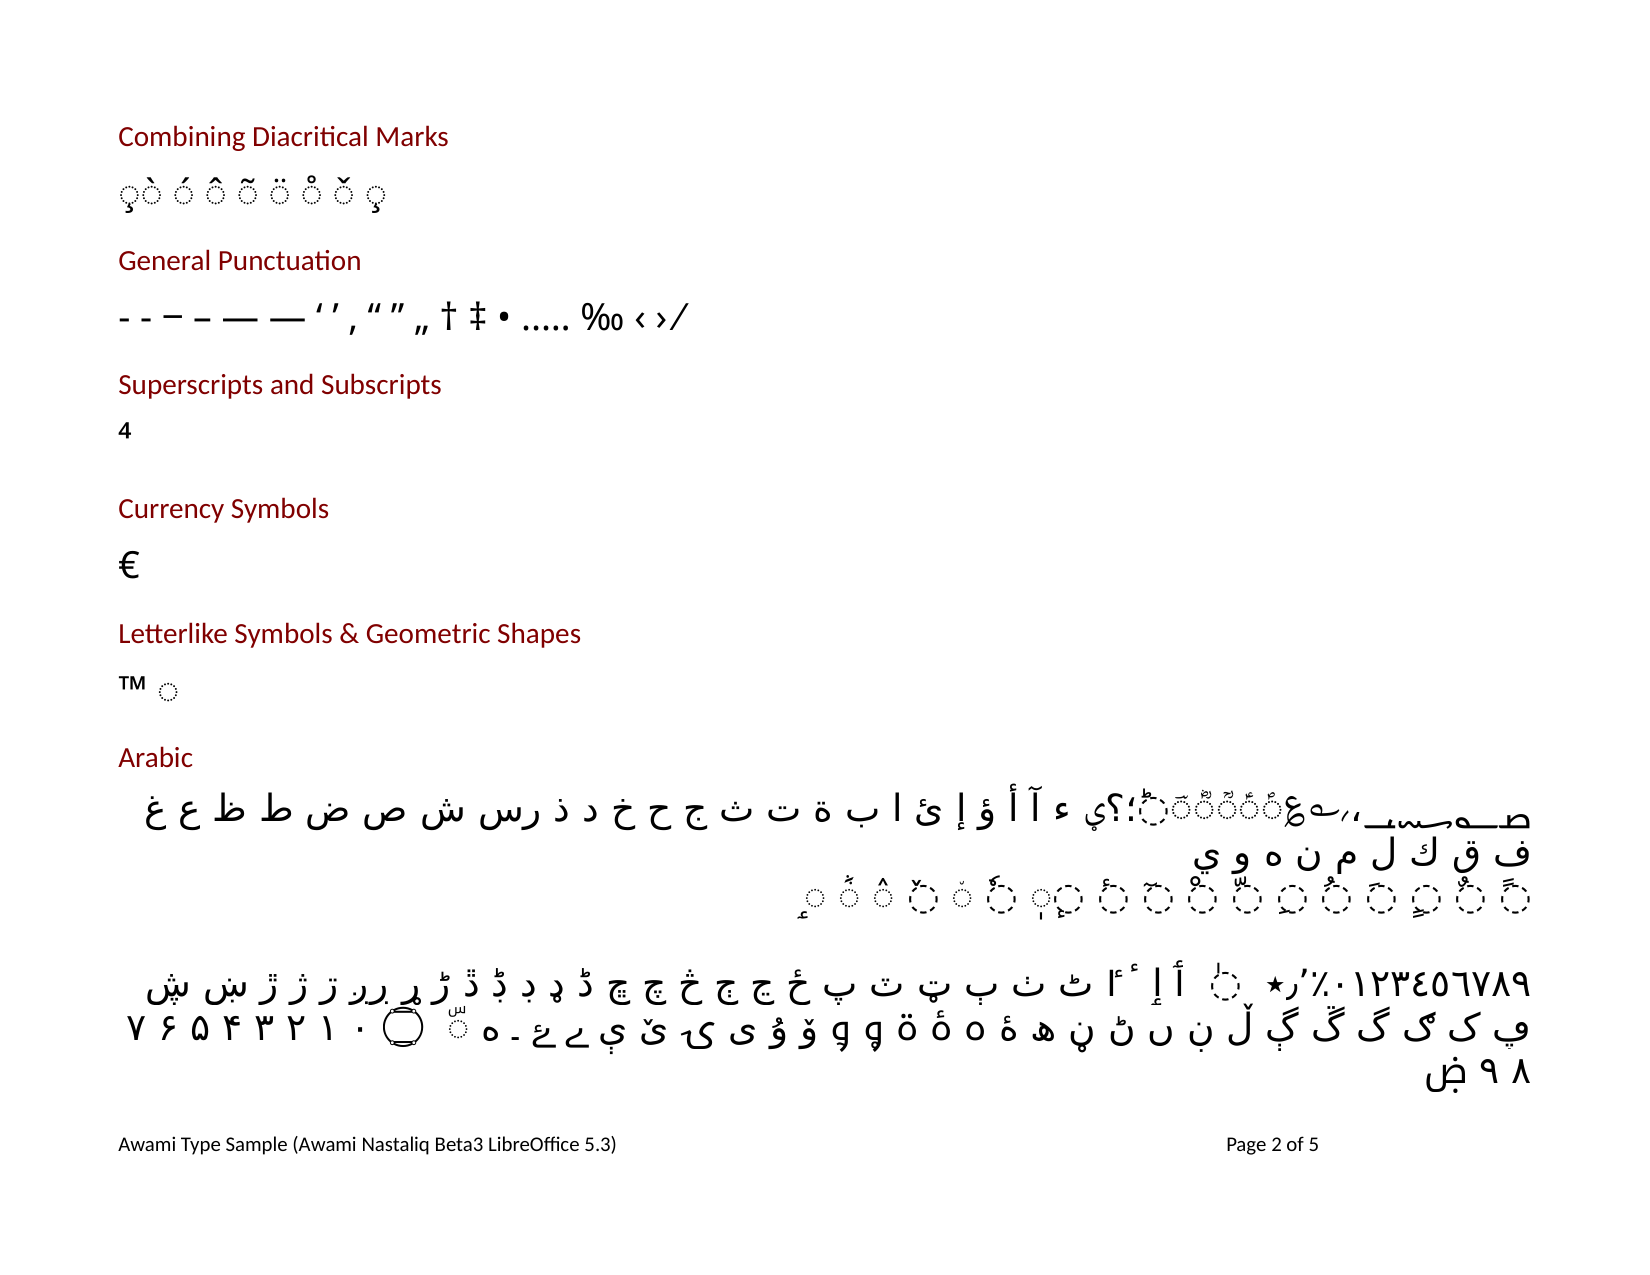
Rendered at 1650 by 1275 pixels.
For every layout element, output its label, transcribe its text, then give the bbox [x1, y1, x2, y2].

text ◌̧◌̀ ◌́ ◌̂ ◌̃ ◌̈ ◌̊ ◌̌ ◌̧ [118, 166, 1532, 217]
subtitle Letterlike Symbols & Geometric Shapes [118, 615, 1532, 650]
text ⁴ [118, 414, 1532, 466]
text ٠١٢٣٤٥٦٧٨٩٪٫٬٭ ◌ٰ ٲ ٳ ٴ ٵ ٹ ٺ ٻ ټ ٽ پ ځ ڃ ڄ څ چ ڇ ڈ ډ ڊ ڋ ڐ ڑ ړ ڔږ ڗ ژ ڙ ښ ڜ ڥ ک ګ گ ڱ ڳ ڵ ڹ ں ڻ ڼ ھ ۀ ہ ۂ ۃ ۄ ۅ ۆ ۇ ی ۍ ێ ې ے ۓ ۔ ە ◌ۜ ۝ ۰ ۱ ۲ ۳ ۴ ۵ ۶ ۷ ۸ ۹ ۻ [118, 962, 1532, 1093]
subtitle Arabic [118, 739, 1532, 774]
text ‐ ‑ ‒ – — ― ‘ ’ ‚ “ ” „ † ‡ • ‥… ‰ ‹ › ⁄ [118, 290, 1532, 341]
subtitle Combining Diacritical Marks [118, 118, 1532, 154]
text ◌ً ◌ٌ ◌ٍ ◌َ ◌ُ ◌ِ ◌ّ ◌ْ ◌ٓ ◌ٔ ◌ٕ◌ٖ ◌ٗ ◌٘ ◌ٚ ◌ٛ ◌ٞ ◌ٟ [118, 874, 1532, 918]
subtitle Currency Symbols [118, 491, 1532, 526]
subtitle General Punctuation [118, 242, 1532, 278]
text € [118, 539, 1532, 590]
text ؀؁؂؃،؍؎؏◌ؐ◌ؑ◌ؒ◌ؓ◌ؔ◌ؕ؛؟ؠ ء آ أ ؤ إ ئ ا ب ة ت ث ج ح خ د ذ رس ش ص ض ط ظ ع غ ف ق ك ل م ن ه و ي [118, 787, 1532, 874]
subtitle Superscripts and Subscripts [118, 366, 1532, 402]
text ™ ◌ [118, 663, 1532, 714]
